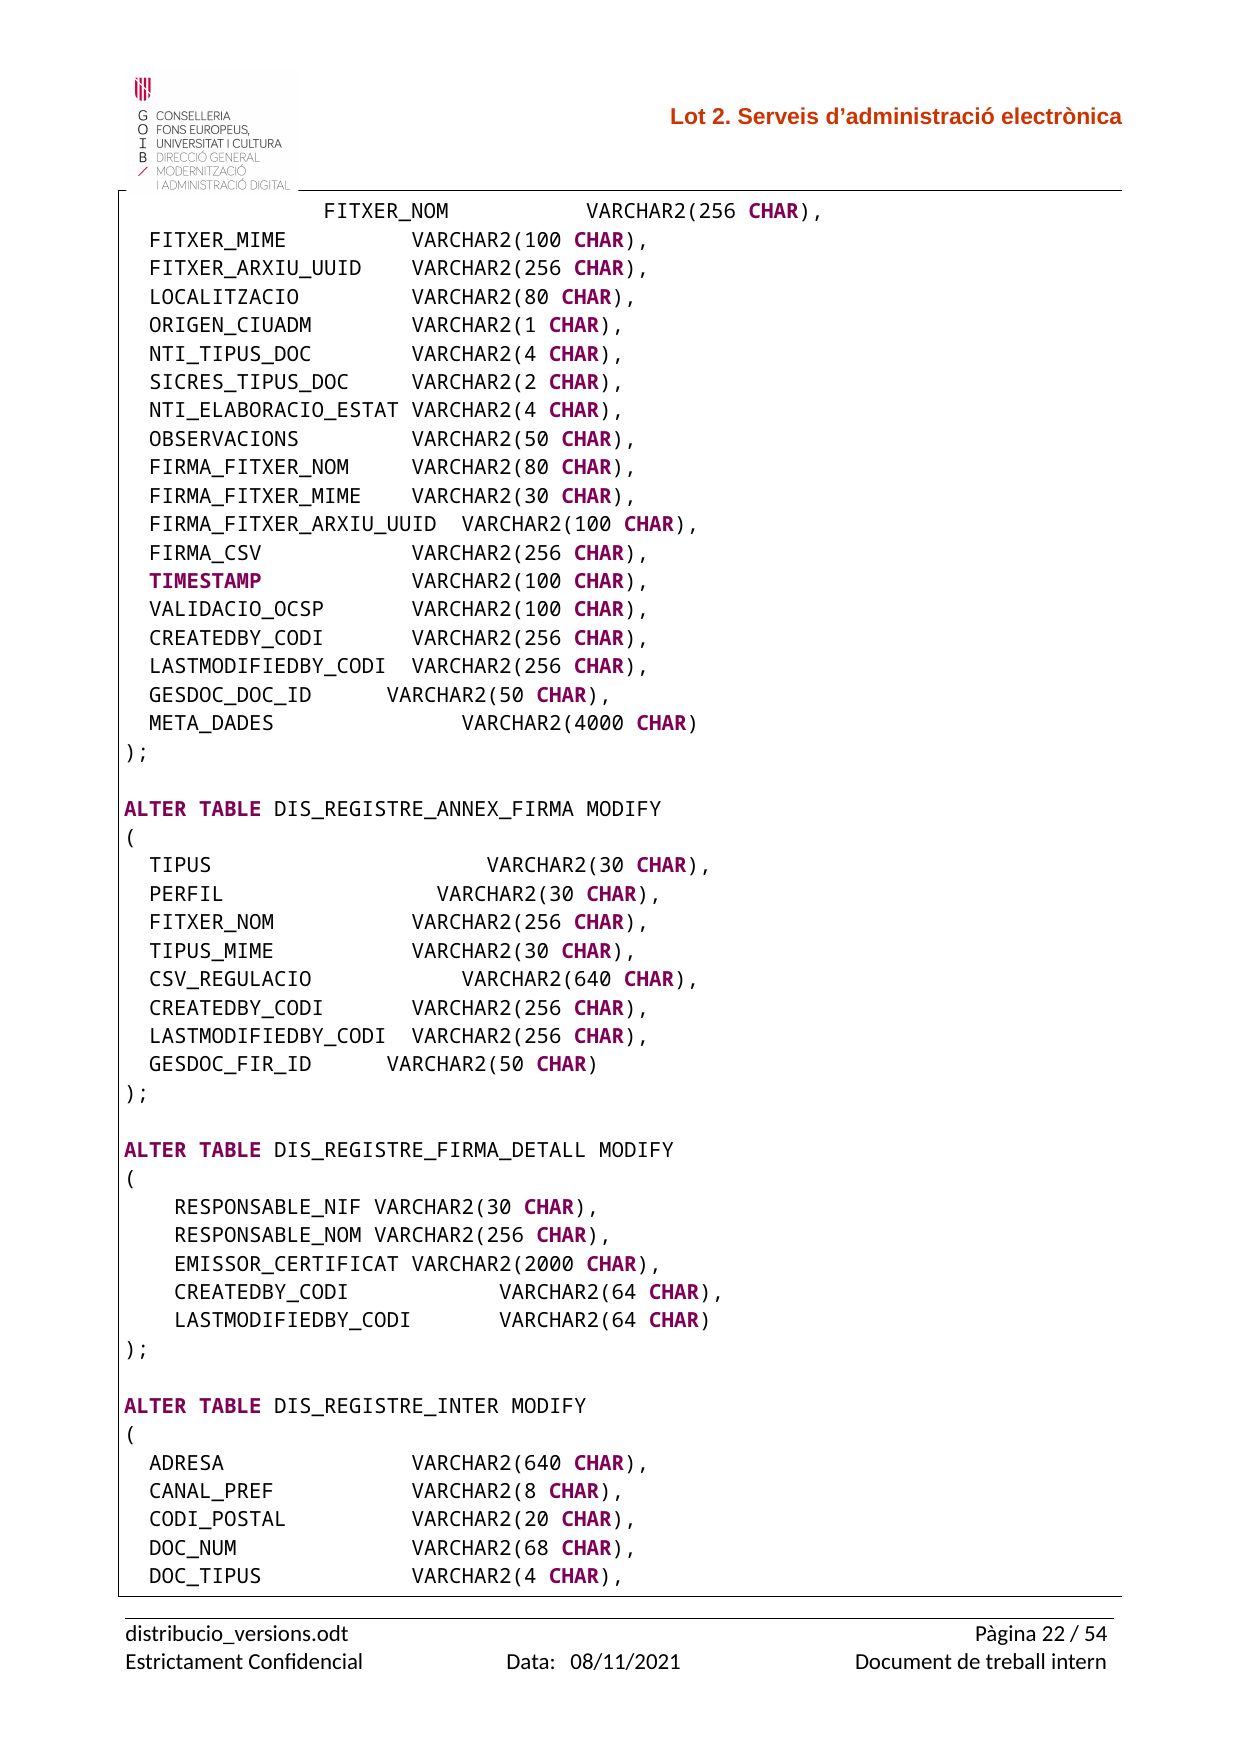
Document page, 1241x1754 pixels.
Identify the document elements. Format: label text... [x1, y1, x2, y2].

picture [126, 70, 299, 197]
table_header FITXER_NOM VARCHAR2(256 CHAR), FITXER_MIME VARCHAR2(100 CHAR), FITXER_ARXIU_UUID VARCHAR2(256 CHAR), LOCALITZACIO VARCHAR2(80 CHAR), ORIGEN_CIUADM VARCHAR2(1 CHAR), NTI_TIPUS_DOC VARCHAR2(4 CHAR), SICRES_TIPUS_DOC VARCHAR2(2 CHAR), NTI_ELABORACIO_ESTAT VARCHAR2(4 CHAR), OBSERVACIONS VARCHAR2(50 CHAR), FIRMA_FITXER_NOM VARCHAR2(80 CHAR), FIRMA_FITXER_MIME VARCHAR2(30 CHAR), FIRMA_FITXER_ARXIU_UUID VARCHAR2(100 CHAR), FIRMA_CSV VARCHAR2(256 CHAR), TIMESTAMP VARCHAR2(100 CHAR), VALIDACIO_OCSP VARCHAR2(100 CHAR), CREATEDBY_CODI VARCHAR2(256 CHAR), LASTMODIFIEDBY_CODI VARCHAR2(256 CHAR), GESDOC_DOC_ID VARCHAR2(50 CHAR), META_DADES VARCHAR2(4000 CHAR) ); ALTER TABLE DIS_REGISTRE_ANNEX_FIRMA MODIFY ( TIPUS VARCHAR2(30 CHAR), PERFIL VARCHAR2(30 CHAR), FITXER_NOM VARCHAR2(256 CHAR), TIPUS_MIME VARCHAR2(30 CHAR), CSV_REGULACIO VARCHAR2(640 CHAR), CREATEDBY_CODI VARCHAR2(256 CHAR), LASTMODIFIEDBY_CODI VARCHAR2(256 CHAR), GESDOC_FIR_ID VARCHAR2(50 CHAR) ); ALTER TABLE DIS_REGISTRE_FIRMA_DETALL MODIFY ( RESPONSABLE_NIF VARCHAR2(30 CHAR), RESPONSABLE_NOM VARCHAR2(256 CHAR), EMISSOR_CERTIFICAT VARCHAR2(2000 CHAR), CREATEDBY_CODI VARCHAR2(64 CHAR), LASTMODIFIEDBY_CODI VARCHAR2(64 CHAR) ); ALTER TABLE DIS_REGISTRE_INTER MODIFY ( ADRESA VARCHAR2(640 CHAR), CANAL_PREF VARCHAR2(8 CHAR), CODI_POSTAL VARCHAR2(20 CHAR), DOC_NUM VARCHAR2(68 CHAR), DOC_TIPUS VARCHAR2(4 CHAR), [119, 191, 1122, 1596]
